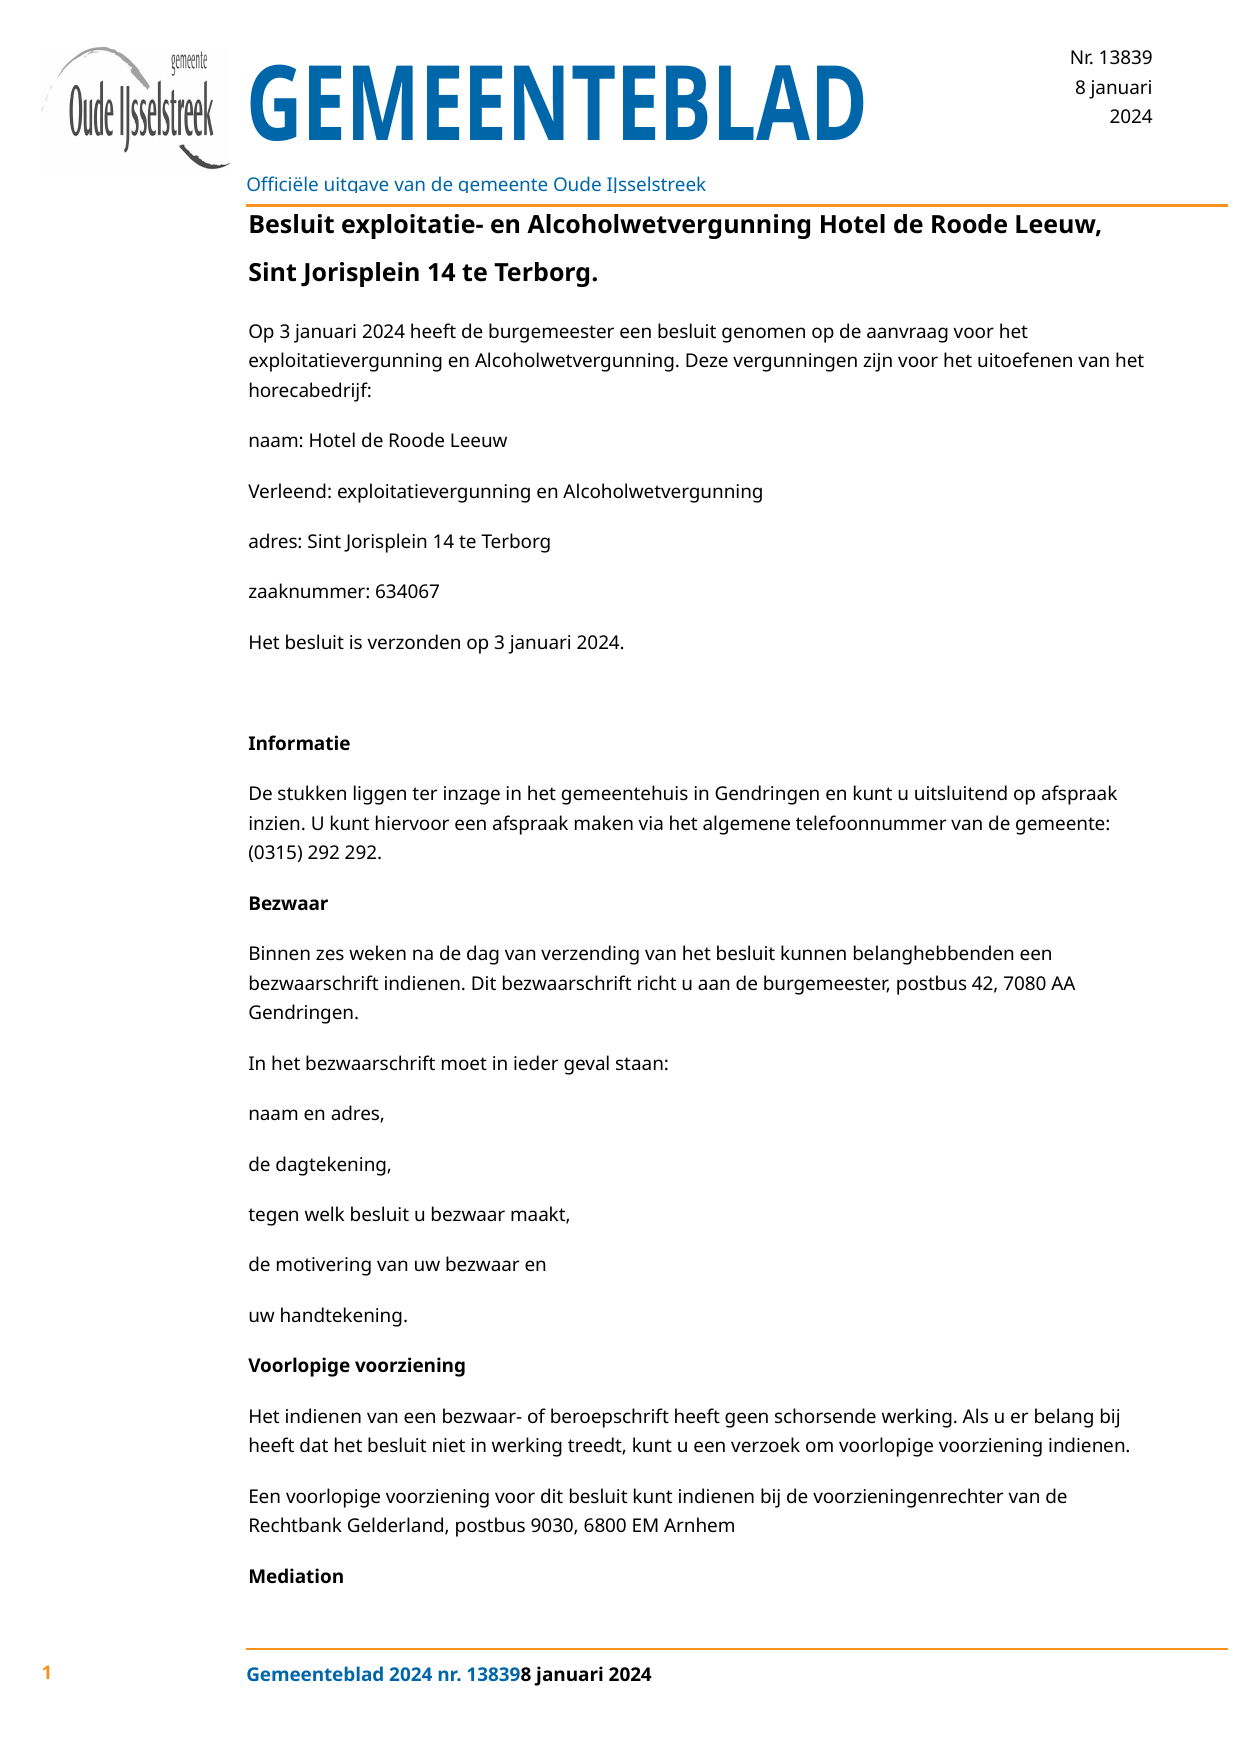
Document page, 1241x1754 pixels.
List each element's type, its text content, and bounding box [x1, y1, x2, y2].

picture [41, 47, 231, 172]
text Bezwaar [248, 890, 1152, 916]
text Het besluit is verzonden op 3 januari 2024. [248, 629, 1152, 655]
text zaaknummer: 634067 [248, 579, 1152, 604]
text Voorlopige voorziening [248, 1352, 1152, 1378]
text In het bezwaarschrift moet in ieder geval staan: [248, 1050, 1152, 1076]
text de motivering van uw bezwaar en [248, 1252, 1152, 1277]
text adres: Sint Jorisplein 14 te Terborg [248, 528, 1152, 554]
text Een voorlopige voorziening voor dit besluit kunt indienen bij de voorzieningenrechter van de Rechtbank Gelderland, postbus 9030, 6800 EM Arnhem [248, 1483, 1152, 1538]
text Besluit exploitatie- en Alcoholwetvergunning Hotel de Roode Leeuw, Sint Jorisplein 14 te Terborg. [248, 207, 1152, 288]
text De stukken liggen ter inzage in het gemeentehuis in Gendringen en kunt u uitsluitend op afspraak inzien. U kunt hiervoor een afspraak maken via het algemene telefoonnummer van de gemeente: (0315) 292 292. [248, 780, 1152, 865]
text Informatie [248, 730, 1152, 756]
text tegen welk besluit u bezwaar maakt, [248, 1201, 1152, 1227]
text naam: Hotel de Roode Leeuw [248, 427, 1152, 453]
text Binnen zes weken na de dag van verzending van het besluit kunnen belanghebbenden een bezwaarschrift indienen. Dit bezwaarschrift richt u aan de burgemeester, postbus 42, 7080 AA Gendringen. [248, 940, 1152, 1025]
text Mediation [248, 1563, 1152, 1589]
text de dagtekening, [248, 1151, 1152, 1177]
text Verleend: exploitatievergunning en Alcoholwetvergunning [248, 478, 1152, 504]
text uw handtekening. [248, 1302, 1152, 1328]
text Op 3 januari 2024 heeft de burgemeester een besluit genomen op de aanvraag voor het exploitatievergunning en Alcoholwetvergunning. Deze vergunningen zijn voor het uitoefenen van het horecabedrijf: [248, 318, 1152, 403]
text naam en adres, [248, 1100, 1152, 1126]
text Het indienen van een bezwaar- of beroepschrift heeft geen schorsende werking. Als u er belang bij heeft dat het besluit niet in werking treedt, kunt u een verzoek om voorlopige voorziening indienen. [248, 1403, 1152, 1458]
